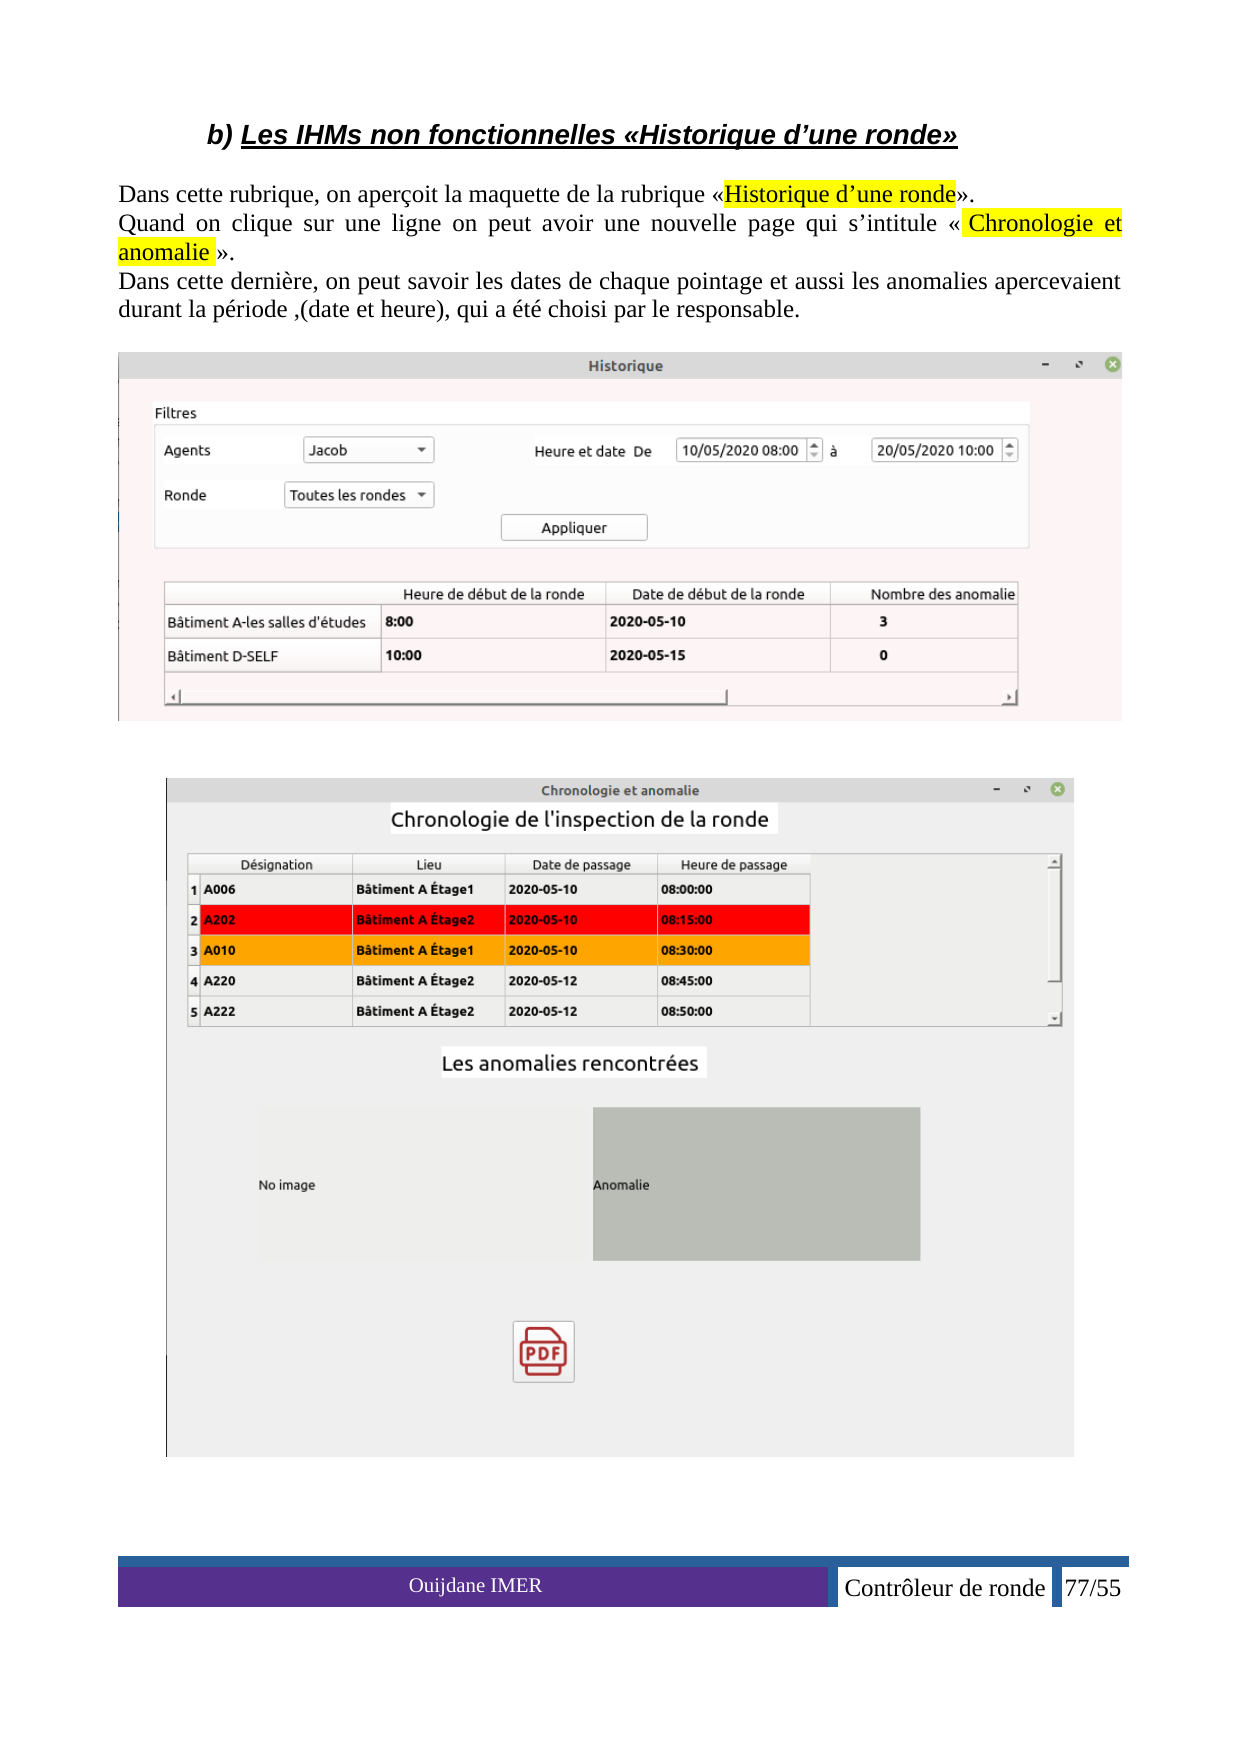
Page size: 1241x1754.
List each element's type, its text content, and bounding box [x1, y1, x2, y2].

text Quand on clique sur une ligne on peut avoir une nouvelle page qui s’intitule « Chronologie et anomalie ». [118, 208, 1122, 266]
text Dans cette dernière, on peut savoir les dates de chaque pointage et aussi les anomalies apercevaient durant la période ,(date et heure), qui a été choisi par le responsable. [118, 266, 1122, 323]
picture [118, 352, 1123, 721]
text Dans cette rubrique, on aperçoit la maquette de la rubrique «Historique d’une ronde». [118, 179, 1122, 208]
subtitle Les IHMs non fonctionnelles «Historique d’une ronde» [118, 118, 1122, 150]
picture [166, 778, 1075, 1457]
